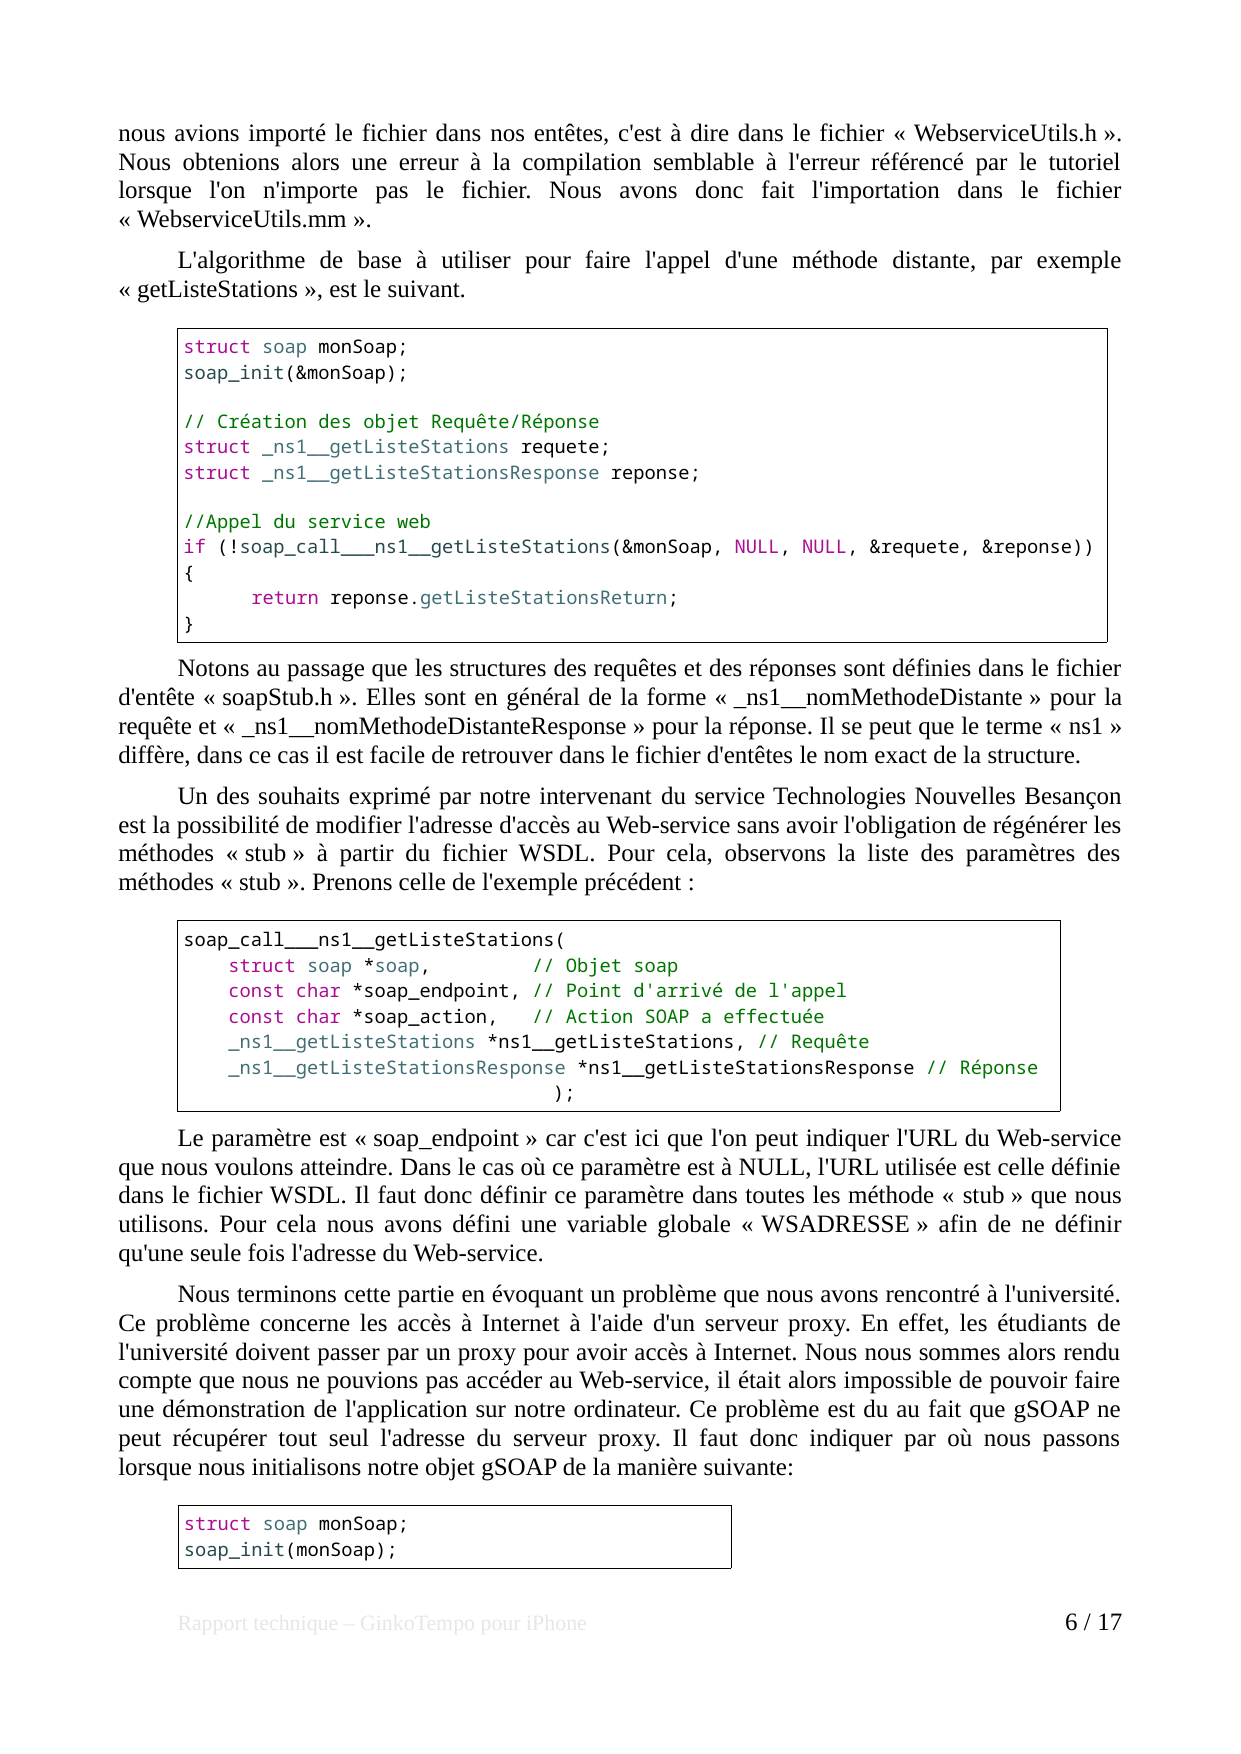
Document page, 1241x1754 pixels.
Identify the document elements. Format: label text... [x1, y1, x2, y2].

text // Création des objet Requête/Réponse struct _ns1__getListeStations requete; struct _ns1__getListeStationsResponse reponse; [178, 402, 1107, 484]
text //Appel du service web if (!soap_call___ns1__getListeStations(&monSoap, NULL, NULL, &requete, &reponse)) { return reponse.getListeStationsReturn; } [178, 502, 1107, 642]
text Notons au passage que les structures des requêtes et des réponses sont définies dans le fichier d'entête « soapStub.h ». Elles sont en général de la forme « _ns1__nomMethodeDistante » pour la requête et « _ns1__nomMethodeDistanteResponse » pour la réponse. Il se peut que le terme « ns1 » diffère, dans ce cas il est facile de retrouver dans le fichier d'entêtes le nom exact de la structure. [118, 653, 1122, 768]
text L'algorithme de base à utiliser pour faire l'appel d'une méthode distante, par exemple « getListeStations », est le suivant. [118, 246, 1122, 303]
text struct soap monSoap; soap_init(&monSoap); [178, 329, 1107, 384]
text Un des souhaits exprimé par notre intervenant du service Technologies Nouvelles Besançon est la possibilité de modifier l'adresse d'accès au Web-service sans avoir l'obligation de régénérer les méthodes « stub » à partir du fichier WSDL. Pour cela, observons la liste des paramètres des méthodes « stub ». Prenons celle de l'exemple précédent : [118, 781, 1122, 896]
text soap_call___ns1__getListeStations( struct soap *soap, // Objet soap const char *soap_endpoint, // Point d'arrivé de l'appel const char *soap_action, // Action SOAP a effectuée _ns1__getListeStations *ns1__getListeStations, // Requête _ns1__getListeStationsResponse *ns1__getListeStationsResponse // Réponse ); [178, 921, 1060, 1111]
text struct soap monSoap; soap_init(monSoap); [179, 1506, 731, 1568]
text nous avions importé le fichier dans nos entêtes, c'est à dire dans le fichier « WebserviceUtils.h ». Nous obtenions alors une erreur à la compilation semblable à l'erreur référencé par le tutoriel lorsque l'on n'importe pas le fichier. Nous avons donc fait l'importation dans le fichier « WebserviceUtils.mm ». [118, 118, 1122, 233]
text Le paramètre est « soap_endpoint » car c'est ici que l'on peut indiquer l'URL du Web-service que nous voulons atteindre. Dans le cas où ce paramètre est à NULL, l'URL utilisée est celle définie dans le fichier WSDL. Il faut donc définir ce paramètre dans toutes les méthode « stub » que nous utilisons. Pour cela nous avons défini une variable globale « WSADRESSE » afin de ne définir qu'une seule fois l'adresse du Web-service. [118, 1123, 1122, 1267]
text Nous terminons cette partie en évoquant un problème que nous avons rencontré à l'université. Ce problème concerne les accès à Internet à l'aide d'un serveur proxy. En effet, les étudiants de l'université doivent passer par un proxy pour avoir accès à Internet. Nous nous sommes alors rendu compte que nous ne pouvions pas accéder au Web-service, il était alors impossible de pouvoir faire une démonstration de l'application sur notre ordinateur. Ce problème est du au fait que gSOAP ne peut récupérer tout seul l'adresse du serveur proxy. Il faut donc indiquer par où nous passons lorsque nous initialisons notre objet gSOAP de la manière suivante: [118, 1279, 1122, 1480]
